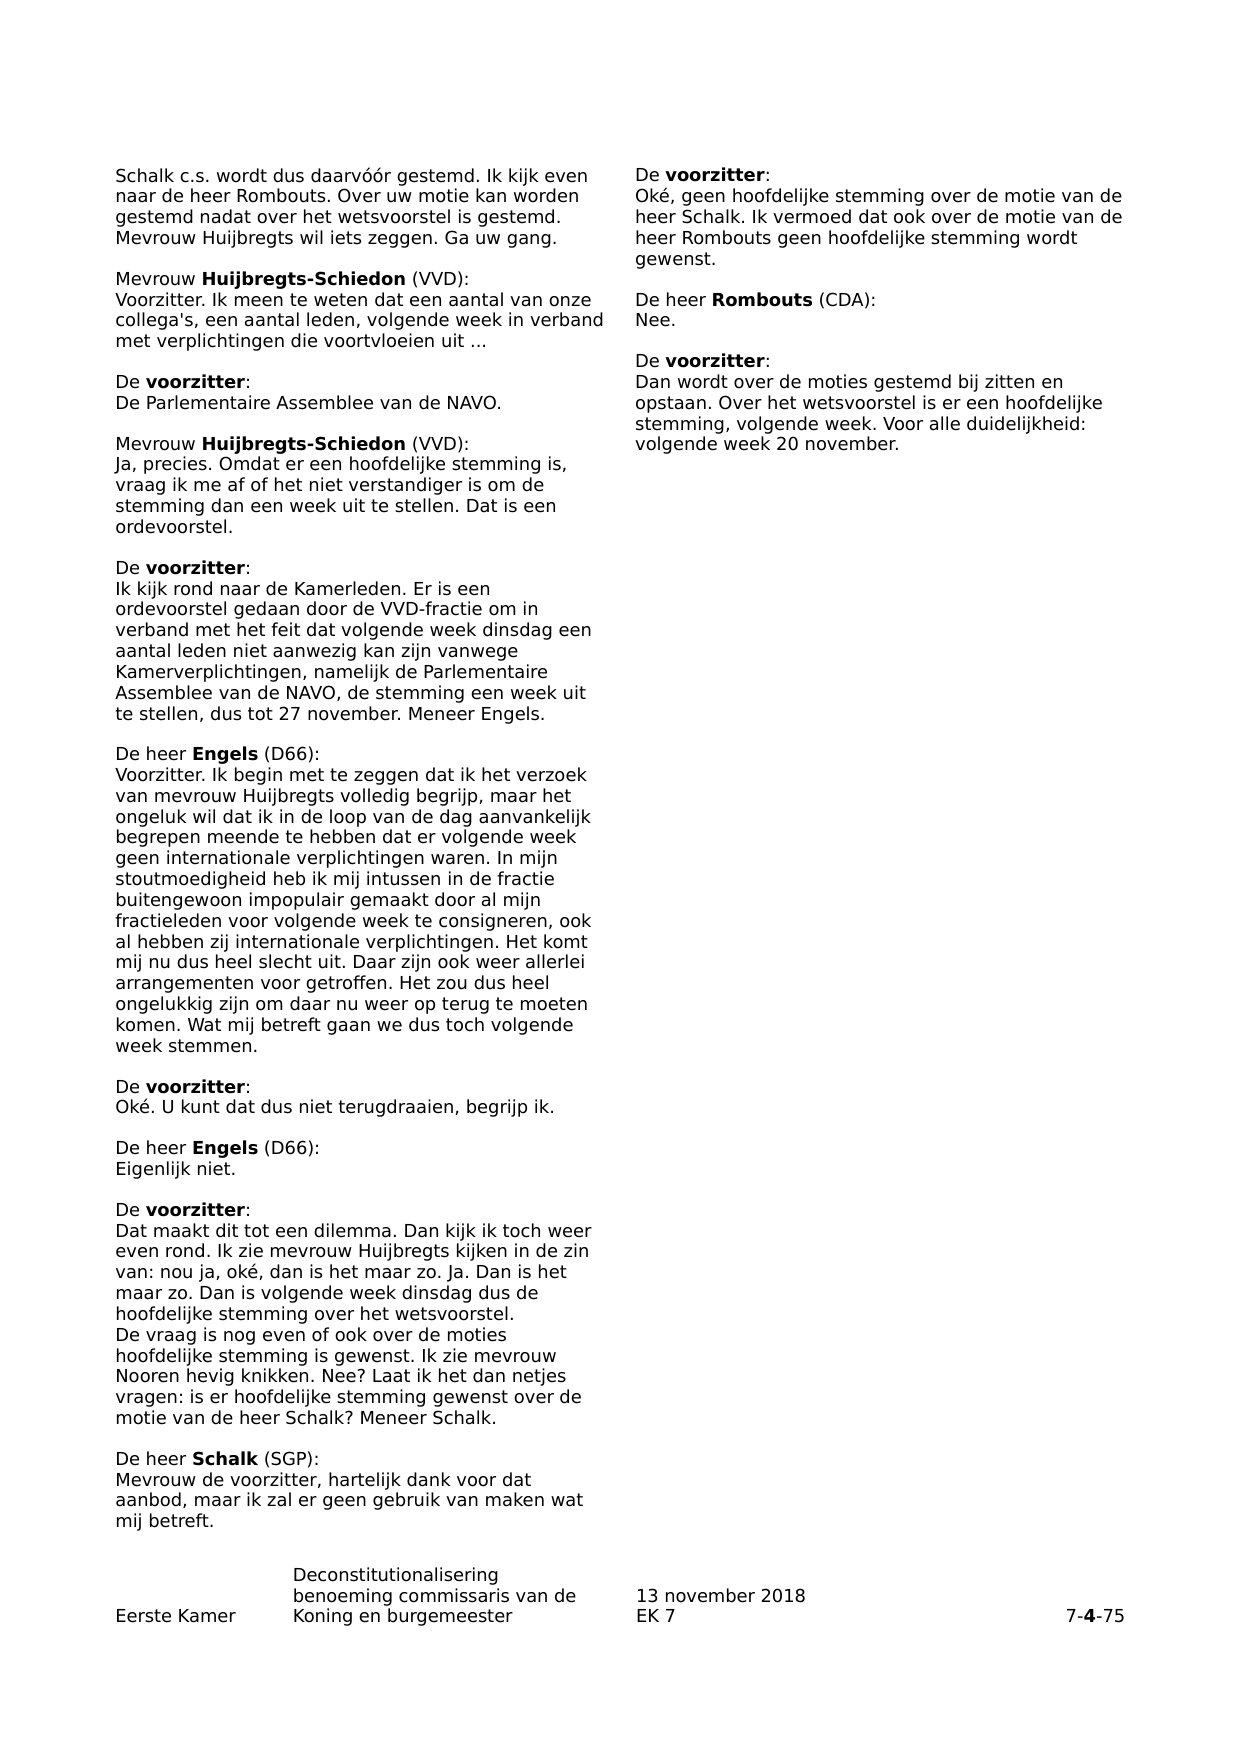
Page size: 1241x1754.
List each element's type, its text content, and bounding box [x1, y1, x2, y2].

text De voorzitter: [115, 557, 605, 578]
text De heer Engels (D66): [115, 1138, 605, 1159]
text Eigenlijk niet. [115, 1159, 605, 1179]
text Mevrouw de voorzitter, hartelijk dank voor dat aanbod, maar ik zal er geen gebruik van maken wat mij betreft. [115, 1469, 605, 1532]
text Schalk c.s. wordt dus daarvóór gestemd. Ik kijk even naar de heer Rombouts. Over uw motie kan worden gestemd nadat over het wetsvoorstel is gestemd. [115, 165, 605, 228]
text Dat maakt dit tot een dilemma. Dan kijk ik toch weer even rond. Ik zie mevrouw Huijbregts kijken in de zin van: nou ja, oké, dan is het maar zo. Ja. Dan is het maar zo. Dan is volgende week dinsdag dus de hoofdelijke stemming over het wetsvoorstel. [115, 1220, 605, 1324]
text De heer Rombouts (CDA): [635, 289, 1125, 310]
text De voorzitter: [115, 1199, 605, 1220]
text De voorzitter: [635, 351, 1125, 372]
text Ja, precies. Omdat er een hoofdelijke stemming is, vraag ik me af of het niet verstandiger is om de stemming dan een week uit te stellen. Dat is een ordevoorstel. [115, 454, 605, 537]
text De Parlementaire Assemblee van de NAVO. [115, 393, 605, 413]
text Oké. U kunt dat dus niet terugdraaien, begrijp ik. [115, 1097, 605, 1118]
text De heer Engels (D66): [115, 744, 605, 765]
text Dan wordt over de moties gestemd bij zitten en opstaan. Over het wetsvoorstel is er een hoofdelijke stemming, volgende week. Voor alle duidelijkheid: volgende week 20 november. [635, 372, 1125, 455]
text De voorzitter: [635, 165, 1125, 186]
text Oké, geen hoofdelijke stemming over de motie van de heer Schalk. Ik vermoed dat ook over de motie van de heer Rombouts geen hoofdelijke stemming wordt gewenst. [635, 186, 1125, 269]
text Mevrouw Huijbregts-Schiedon (VVD): [115, 269, 605, 289]
text Voorzitter. Ik begin met te zeggen dat ik het verzoek van mevrouw Huijbregts volledig begrijp, maar het ongeluk wil dat ik in de loop van de dag aanvankelijk begrepen meende te hebben dat er volgende week geen internationale verplichtingen waren. In mijn stoutmoedigheid heb ik mij intussen in de fractie buitengewoon impopulair gemaakt door al mijn fractieleden voor volgende week te consigneren, ook al hebben zij internationale verplichtingen. Het komt mij nu dus heel slecht uit. Daar zijn ook weer allerlei arrangementen voor getroffen. Het zou dus heel ongelukkig zijn om daar nu weer op terug te moeten komen. Wat mij betreft gaan we dus toch volgende week stemmen. [115, 765, 605, 1056]
text De heer Schalk (SGP): [115, 1449, 605, 1469]
text De voorzitter: [115, 1076, 605, 1097]
text De vraag is nog even of ook over de moties hoofdelijke stemming is gewenst. Ik zie mevrouw Nooren hevig knikken. Nee? Laat ik het dan netjes vragen: is er hoofdelijke stemming gewenst over de motie van de heer Schalk? Meneer Schalk. [115, 1324, 605, 1429]
text Mevrouw Huijbregts-Schiedon (VVD): [115, 433, 605, 454]
text Ik kijk rond naar de Kamerleden. Er is een ordevoorstel gedaan door de VVD-fractie om in verband met het feit dat volgende week dinsdag een aantal leden niet aanwezig kan zijn vanwege Kamerverplichtingen, namelijk de Parlementaire Assemblee van de NAVO, de stemming een week uit te stellen, dus tot 27 november. Meneer Engels. [115, 578, 605, 724]
text Nee. [635, 310, 1125, 331]
text Mevrouw Huijbregts wil iets zeggen. Ga uw gang. [115, 228, 605, 249]
text De voorzitter: [115, 372, 605, 393]
text Voorzitter. Ik meen te weten dat een aantal van onze collega's, een aantal leden, volgende week in verband met verplichtingen die voortvloeien uit ... [115, 289, 605, 352]
